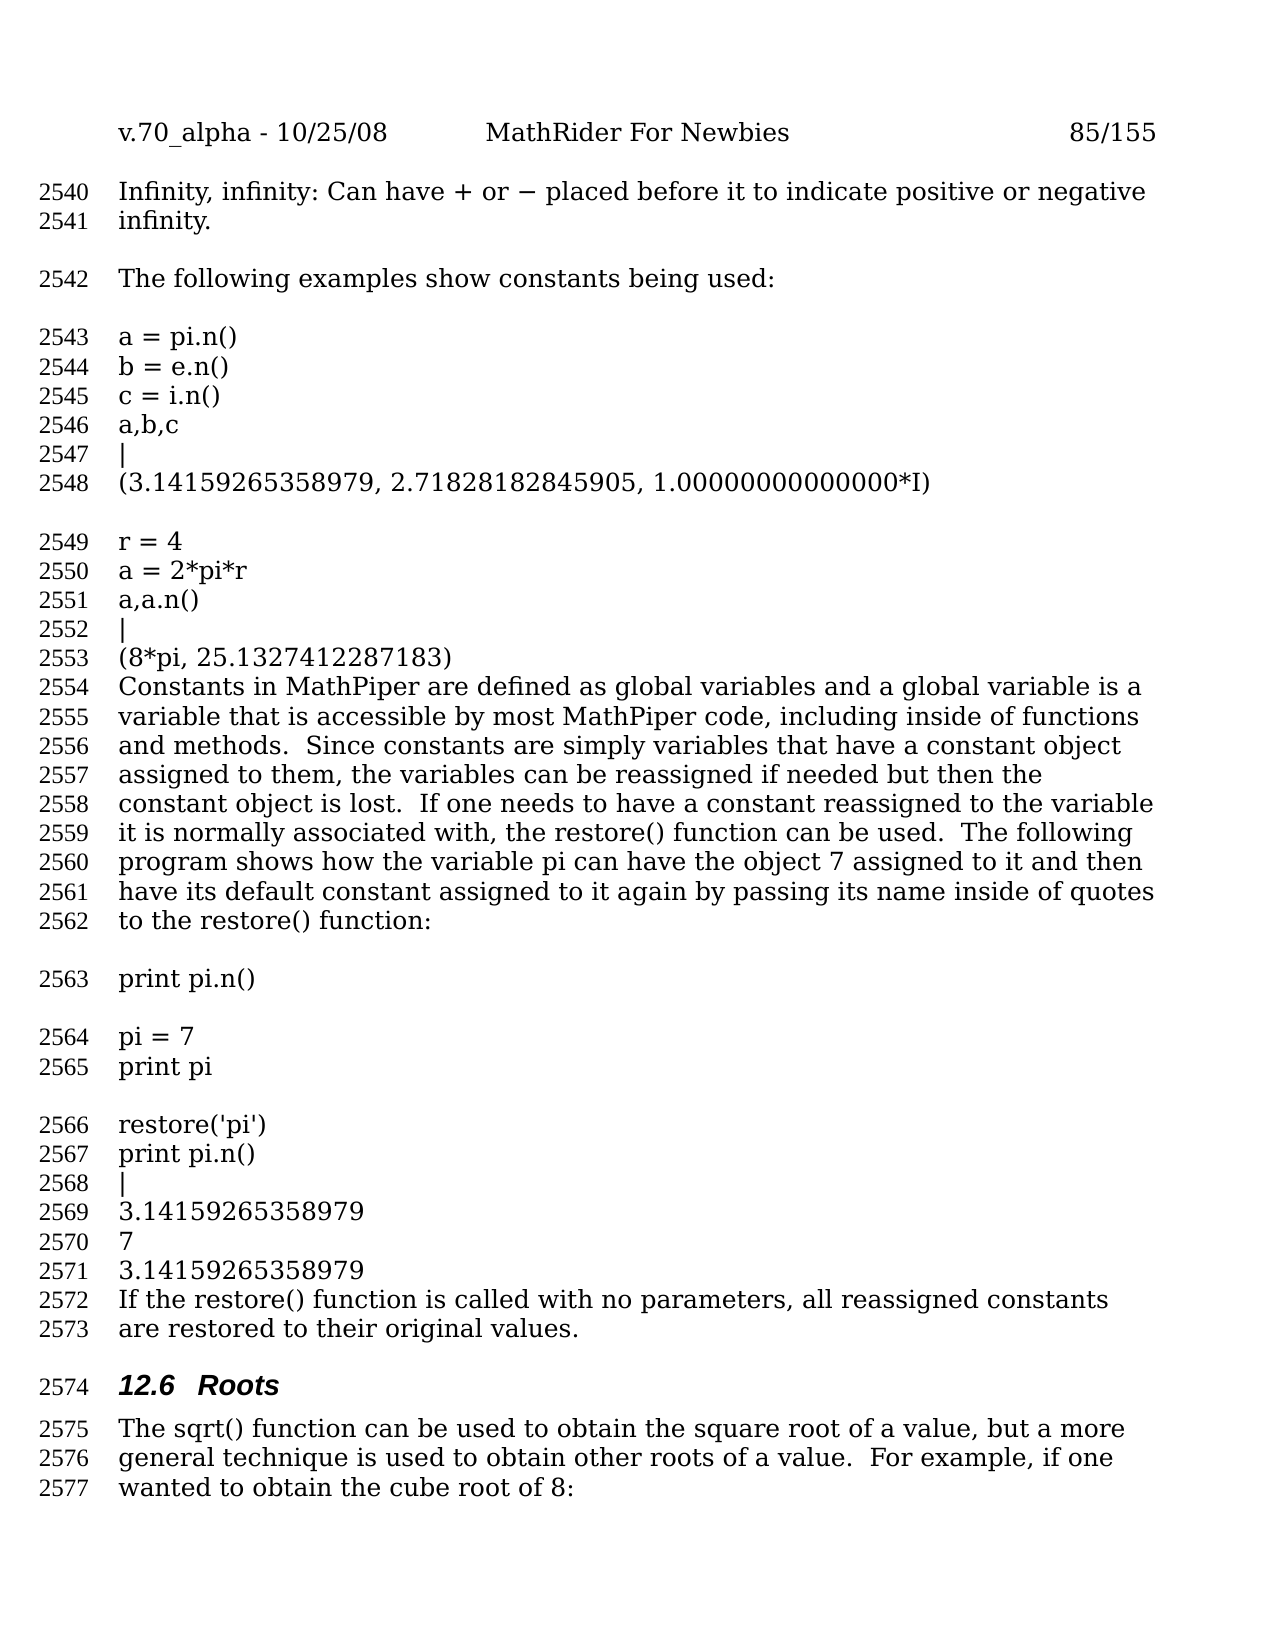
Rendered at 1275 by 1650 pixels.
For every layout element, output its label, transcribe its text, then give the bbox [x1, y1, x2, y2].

text (8*pi, 25.1327412287183) [118, 643, 1157, 673]
text b = e.n() [118, 352, 1157, 381]
text restore('pi') [118, 1110, 1157, 1139]
text Infinity, infinity: Can have + or − placed before it to indicate positive or negative infinity. [118, 177, 1157, 235]
text If the restore() function is called with no parameters, all reassigned constants are restored to their original values. [118, 1285, 1157, 1343]
text | [118, 1168, 1157, 1198]
text a,b,c [118, 410, 1157, 439]
text (3.14159265358979, 2.71828182845905, 1.00000000000000*I) [118, 468, 1157, 498]
text 3.14159265358979 [118, 1256, 1157, 1285]
text print pi.n() [118, 964, 1157, 993]
text r = 4 [118, 527, 1157, 556]
text a,a.n() [118, 585, 1157, 614]
text Constants in MathPiper are defined as global variables and a global variable is a variable that is accessible by most MathPiper code, including inside of functions and methods. Since constants are simply variables that have a constant object assigned to them, the variables can be reassigned if needed but then the constant object is lost. If one needs to have a constant reassigned to the variable it is normally associated with, the restore() function can be used. The following program shows how the variable pi can have the object 7 assigned to it and then have its default constant assigned to it again by passing its name inside of quotes to the restore() function: [118, 673, 1157, 935]
text print pi.n() [118, 1139, 1157, 1168]
subtitle Roots [118, 1368, 1157, 1402]
text pi = 7 [118, 1023, 1157, 1052]
text a = pi.n() [118, 323, 1157, 352]
text The following examples show constants being used: [118, 264, 1157, 293]
text | [118, 614, 1157, 643]
text print pi [118, 1052, 1157, 1081]
text c = i.n() [118, 381, 1157, 410]
text 7 [118, 1227, 1157, 1256]
text | [118, 439, 1157, 468]
text a = 2*pi*r [118, 556, 1157, 585]
text 3.14159265358979 [118, 1198, 1157, 1227]
text The sqrt() function can be used to obtain the square root of a value, but a more general technique is used to obtain other roots of a value. For example, if one wanted to obtain the cube root of 8: [118, 1414, 1157, 1502]
